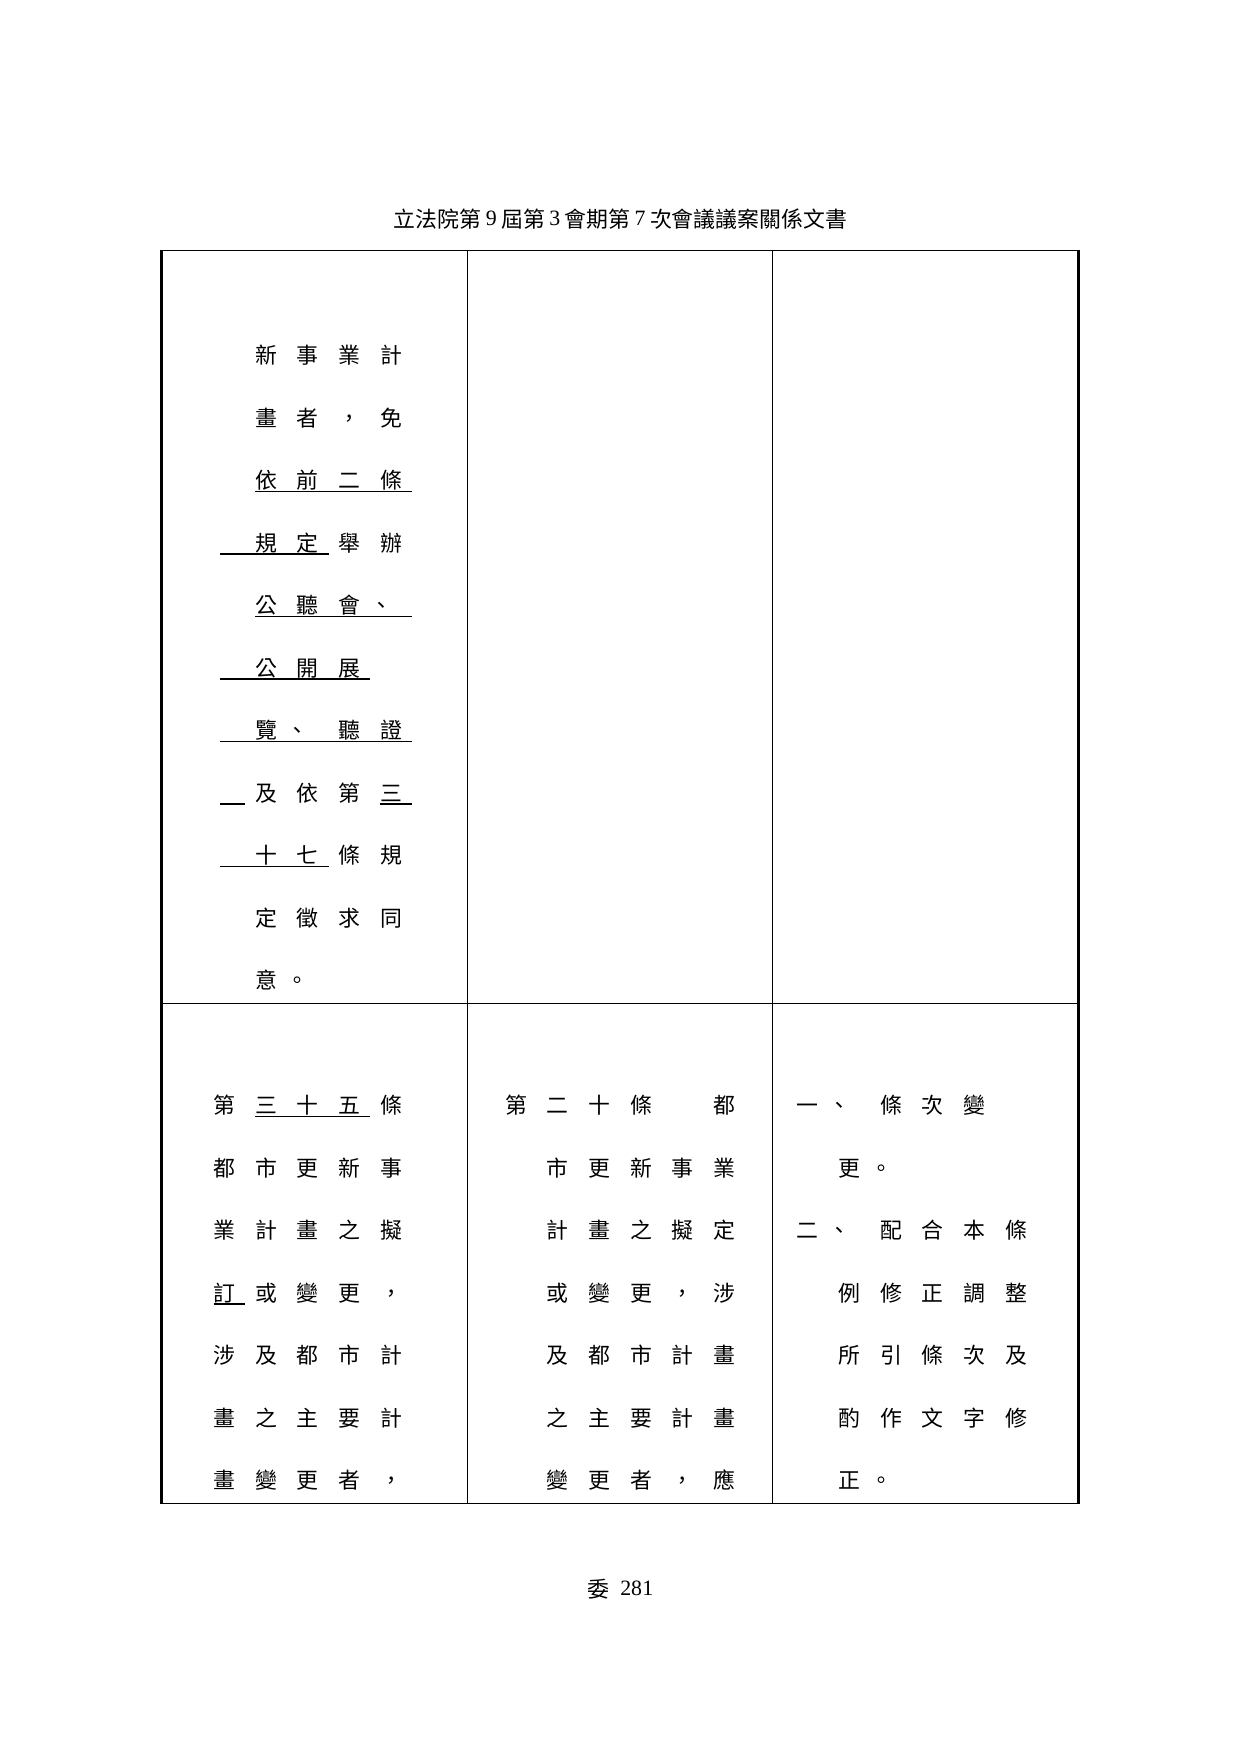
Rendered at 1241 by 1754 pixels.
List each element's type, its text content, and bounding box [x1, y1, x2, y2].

table_cell 第三十五條 都市更新事業計畫之擬訂或變更，涉及都市計畫之主要計畫變更者， [163, 1004, 467, 1503]
table_cell 第二十條 都市更新事業計畫之擬定或變更，涉及都市計畫之主要計畫變更者，應 [468, 1004, 772, 1503]
table_cell [468, 251, 772, 1003]
table_cell 新事業計畫者，免依前二條規定舉辦公聽會、公開展覽、聽證及依第三十七條規定徵求同意。 [163, 251, 467, 1003]
table_cell [773, 251, 1077, 1003]
table_cell 一、條次變更。 二、配合本條例修正調整所引條次及酌作文字修正。 [773, 1004, 1077, 1503]
